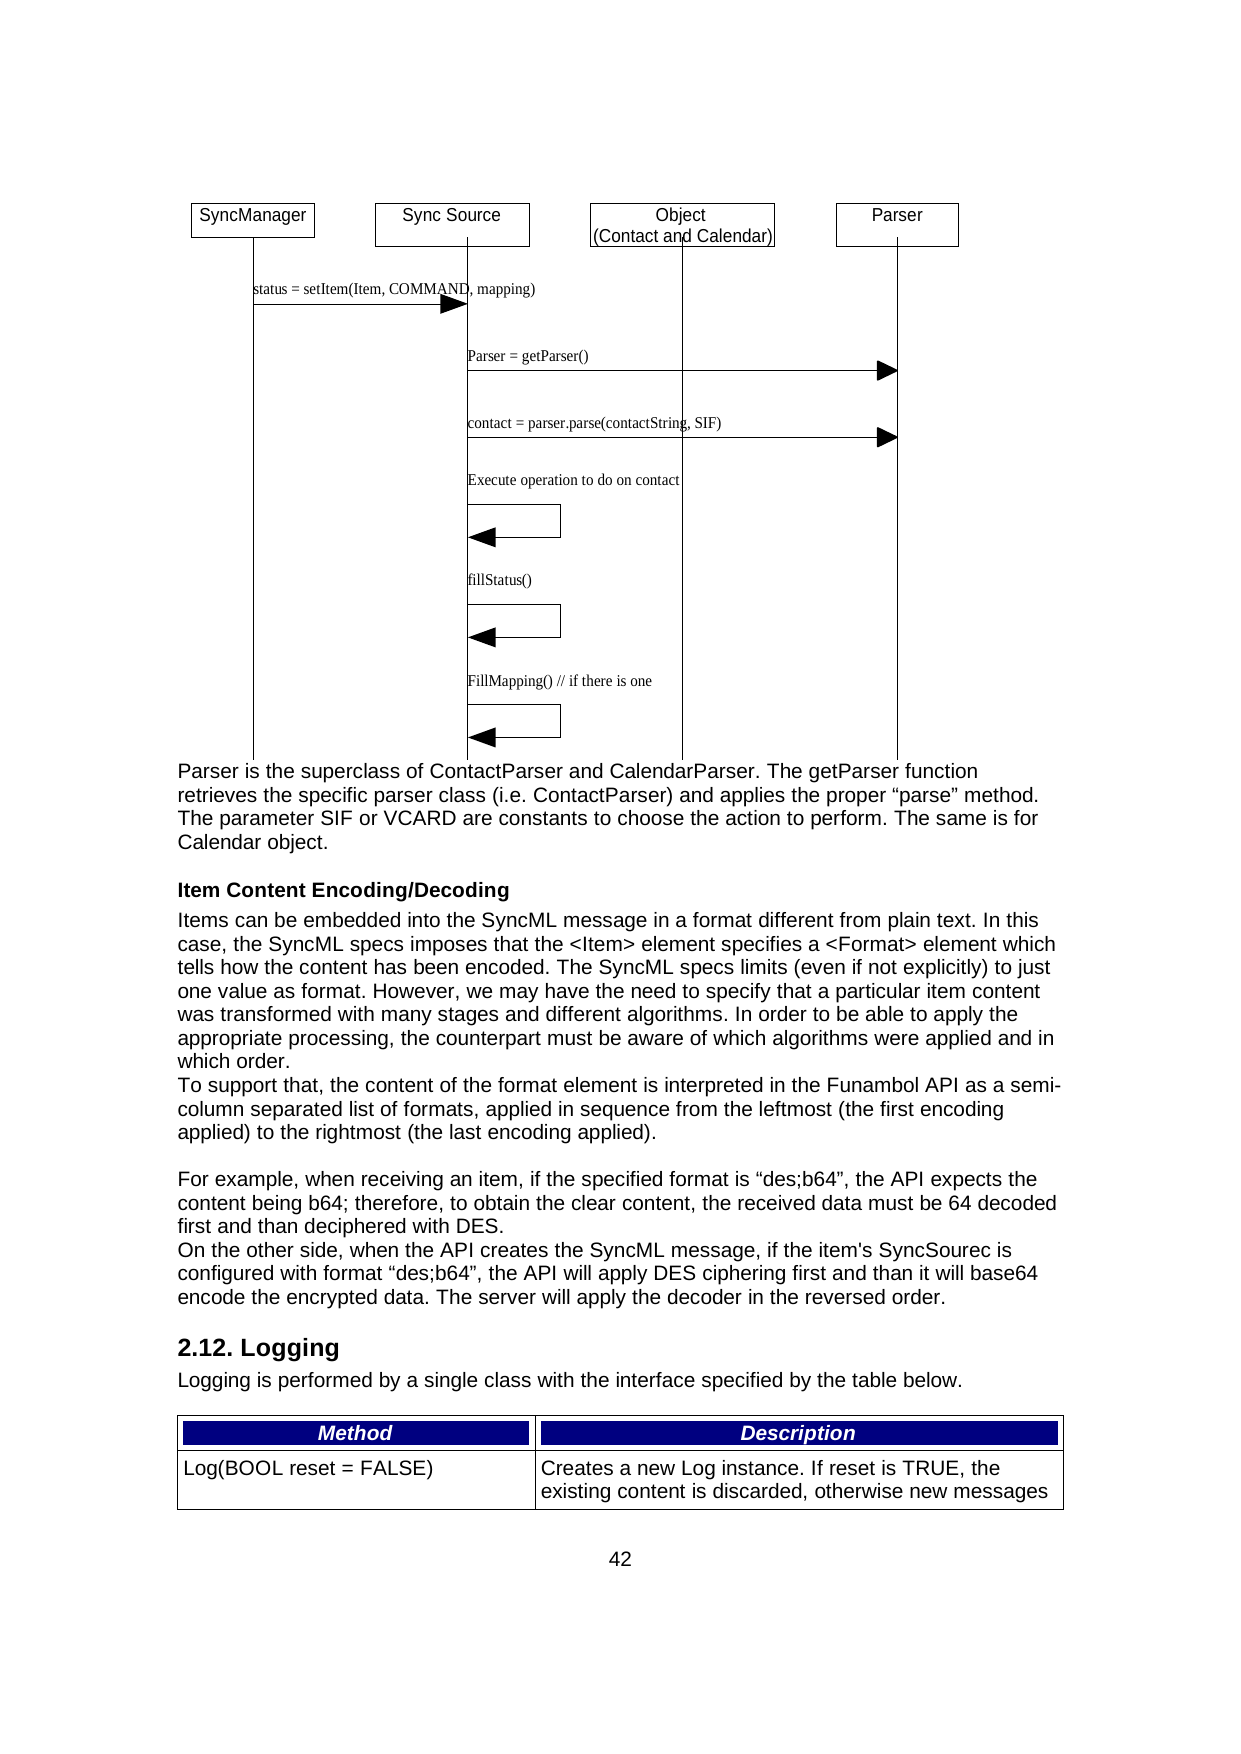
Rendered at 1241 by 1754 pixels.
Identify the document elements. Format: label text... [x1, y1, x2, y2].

subtitle Logging [177, 1334, 1063, 1362]
text On the other side, when the API creates the SyncML message, if the item's SyncSourec is configured with format “des;b64”, the API will apply DES ciphering first and than it will base64 encode the encrypted data. The server will apply the decoder in the reversed order. [177, 1238, 1063, 1309]
text Logging is performed by a single class with the interface specified by the table below. [177, 1368, 1063, 1392]
text To support that, the content of the format element is interpreted in the Funambol API as a semi-column separated list of formats, applied in sequence from the leftmost (the first encoding applied) to the rightmost (the last encoding applied). [177, 1073, 1063, 1144]
text Parser is the superclass of ContactParser and CalendarParser. The getParser function retrieves the specific parser class (i.e. ContactParser) and applies the proper “parse” method. The parameter SIF or VCARD are constants to choose the action to perform. The same is for Calendar object. [177, 177, 1063, 854]
table_cell Creates a new Log instance. If reset is TRUE, the existing content is discarded, otherwise new messages [536, 1451, 1063, 1509]
subtitle Item Content Encoding/Decoding [177, 879, 1063, 902]
text For example, when receiving an item, if the specified format is “des;b64”, the API expects the content being b64; therefore, to obtain the clear content, the received data must be 64 decoded first and than deciphered with DES. [177, 1168, 1063, 1238]
text Items can be embedded into the SyncML message in a format different from plain text. In this case, the SyncML specs imposes that the <Item> element specifies a <Format> element which tells how the content has been encoded. The SyncML specs limits (even if not explicitly) to just one value as format. However, we may have the need to specify that a particular item content was transformed with many stages and different algorithms. In order to be able to apply the appropriate processing, the counterpart must be aware of which algorithms were applied and in which order. [177, 909, 1063, 1073]
table_header Description [536, 1416, 1063, 1450]
table_cell Log(BOOL reset = FALSE) [178, 1451, 535, 1509]
table_header Method [178, 1416, 535, 1450]
